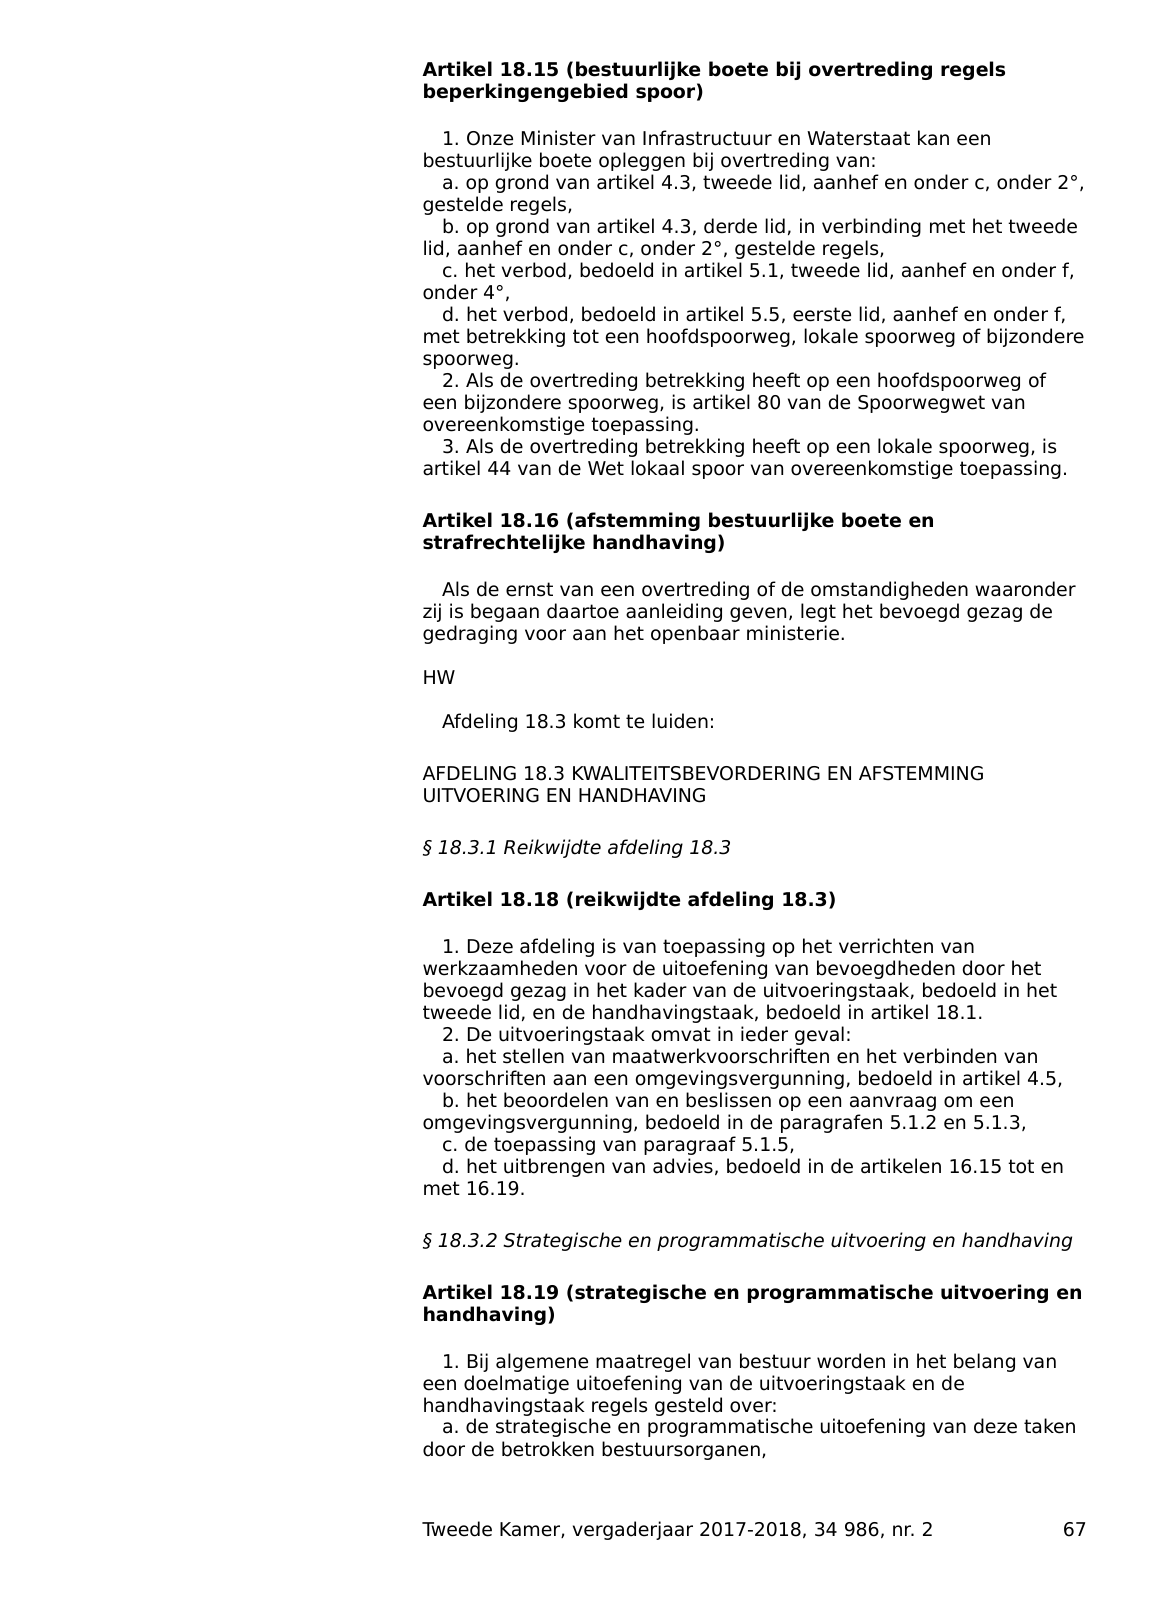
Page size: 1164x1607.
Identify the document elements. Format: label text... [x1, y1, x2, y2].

text Afdeling 18.3 komt te luiden: [422, 711, 1087, 733]
text 1. Bij algemene maatregel van bestuur worden in het belang van een doelmatige uitoefening van de uitvoeringstaak en de handhavingstaak regels gesteld over: [422, 1351, 1087, 1416]
subtitle Artikel 18.16 (afstemming bestuurlijke boete en strafrechtelijke handhaving) [422, 510, 1087, 554]
text d. het uitbrengen van advies, bedoeld in de artikelen 16.15 tot en met 16.19. [422, 1156, 1087, 1199]
text Als de ernst van een overtreding of de omstandigheden waaronder zij is begaan daartoe aanleiding geven, legt het bevoegd gezag de gedraging voor aan het openbaar ministerie. [422, 579, 1087, 644]
text b. het beoordelen van en beslissen op een aanvraag om een omgevingsvergunning, bedoeld in de paragrafen 5.1.2 en 5.1.3, [422, 1090, 1087, 1134]
text 3. Als de overtreding betrekking heeft op een lokale spoorweg, is artikel 44 van de Wet lokaal spoor van overeenkomstige toepassing. [422, 436, 1087, 480]
subtitle § 18.3.1 Reikwijdte afdeling 18.3 [422, 837, 1087, 859]
text c. de toepassing van paragraaf 5.1.5, [422, 1134, 1087, 1156]
text b. op grond van artikel 4.3, derde lid, in verbinding met het tweede lid, aanhef en onder c, onder 2°, gestelde regels, [422, 216, 1087, 260]
subtitle Artikel 18.19 (strategische en programmatische uitvoering en handhaving) [422, 1282, 1087, 1326]
text a. het stellen van maatwerkvoorschriften en het verbinden van voorschriften aan een omgevingsvergunning, bedoeld in artikel 4.5, [422, 1046, 1087, 1090]
text 2. De uitvoeringstaak omvat in ieder geval: [422, 1024, 1087, 1046]
text 2. Als de overtreding betrekking heeft op een hoofdspoorweg of een bijzondere spoorweg, is artikel 80 van de Spoorwegwet van overeenkomstige toepassing. [422, 370, 1087, 436]
subtitle § 18.3.2 Strategische en programmatische uitvoering en handhaving [422, 1229, 1087, 1252]
text a. op grond van artikel 4.3, tweede lid, aanhef en onder c, onder 2°, gestelde regels, [422, 172, 1087, 216]
text d. het verbod, bedoeld in artikel 5.5, eerste lid, aanhef en onder f, met betrekking tot een hoofdspoorweg, lokale spoorweg of bijzondere spoorweg. [422, 304, 1087, 370]
text 1. Deze afdeling is van toepassing op het verrichten van werkzaamheden voor de uitoefening van bevoegdheden door het bevoegd gezag in het kader van de uitvoeringstaak, bedoeld in het tweede lid, en de handhavingstaak, bedoeld in artikel 18.1. [422, 936, 1087, 1024]
subtitle Artikel 18.15 (bestuurlijke boete bij overtreding regels beperkingengebied spoor) [422, 59, 1087, 103]
text c. het verbod, bedoeld in artikel 5.1, tweede lid, aanhef en onder f, onder 4°, [422, 260, 1087, 304]
text a. de strategische en programmatische uitoefening van deze taken door de betrokken bestuursorganen, [422, 1416, 1087, 1460]
text HW [422, 667, 1087, 689]
subtitle Artikel 18.18 (reikwijdte afdeling 18.3) [422, 889, 1087, 911]
subtitle AFDELING 18.3 KWALITEITSBEVORDERING EN AFSTEMMING UITVOERING EN HANDHAVING [422, 763, 1087, 807]
text 1. Onze Minister van Infrastructuur en Waterstaat kan een bestuurlijke boete opleggen bij overtreding van: [422, 128, 1087, 172]
